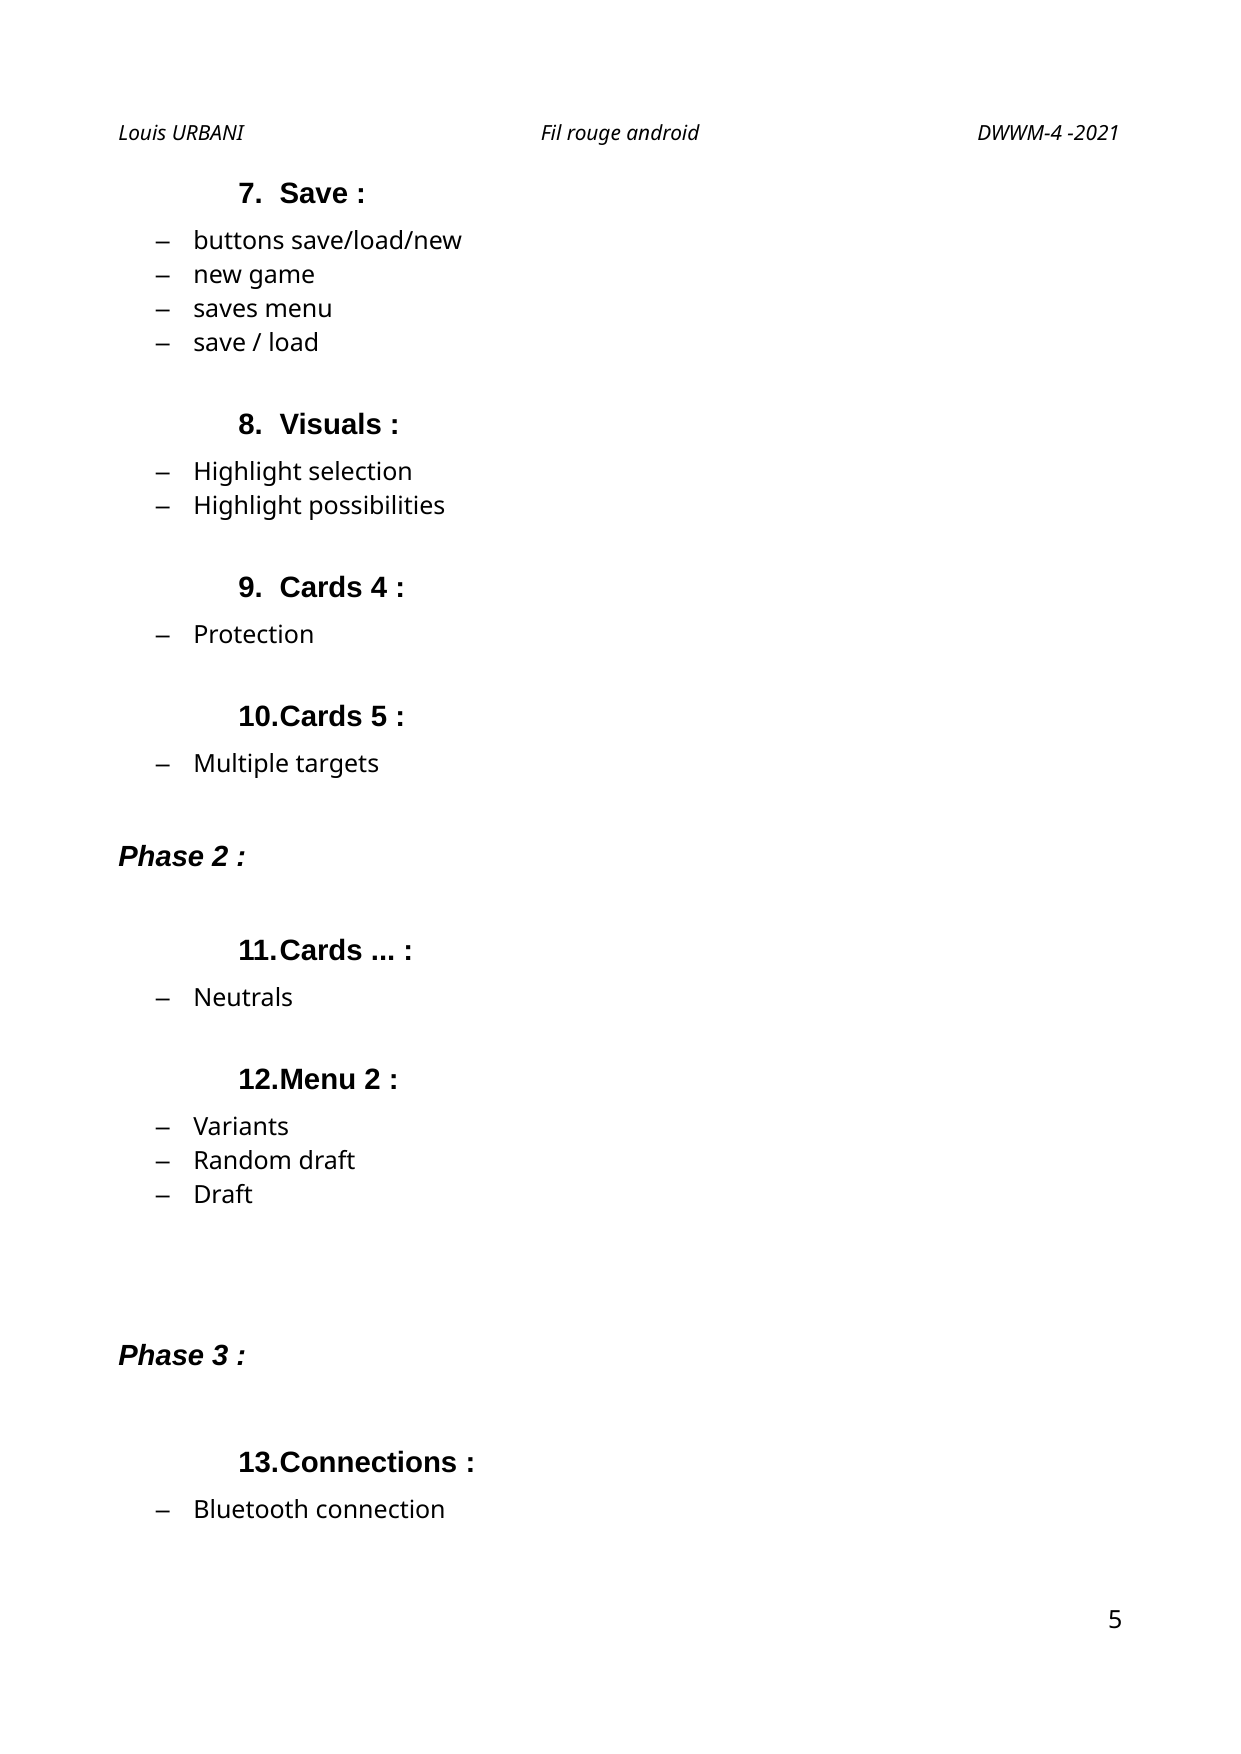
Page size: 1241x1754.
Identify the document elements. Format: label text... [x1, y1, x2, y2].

subtitle Visuals : [238, 407, 1122, 441]
list Variants [156, 1108, 1122, 1142]
list Highlight selection [156, 453, 1122, 487]
list Protection [156, 616, 1122, 651]
list Bluetooth connection [156, 1491, 1122, 1525]
list Draft [156, 1177, 1122, 1211]
list Random draft [156, 1142, 1122, 1177]
subtitle Phase 3 : [118, 1338, 1122, 1371]
subtitle Phase 2 : [118, 838, 1122, 872]
list saves menu [156, 290, 1122, 324]
list Multiple targets [156, 745, 1122, 779]
subtitle Save : [238, 176, 1122, 210]
subtitle Menu 2 : [238, 1062, 1122, 1096]
list Highlight possibilities [156, 487, 1122, 522]
subtitle Connections : [238, 1445, 1122, 1479]
list save / load [156, 324, 1122, 358]
subtitle Cards ... : [238, 933, 1122, 967]
list Neutrals [156, 979, 1122, 1013]
subtitle Cards 4 : [238, 570, 1122, 604]
subtitle Cards 5 : [238, 699, 1122, 733]
list new game [156, 256, 1122, 290]
list buttons save/load/new [156, 222, 1122, 256]
